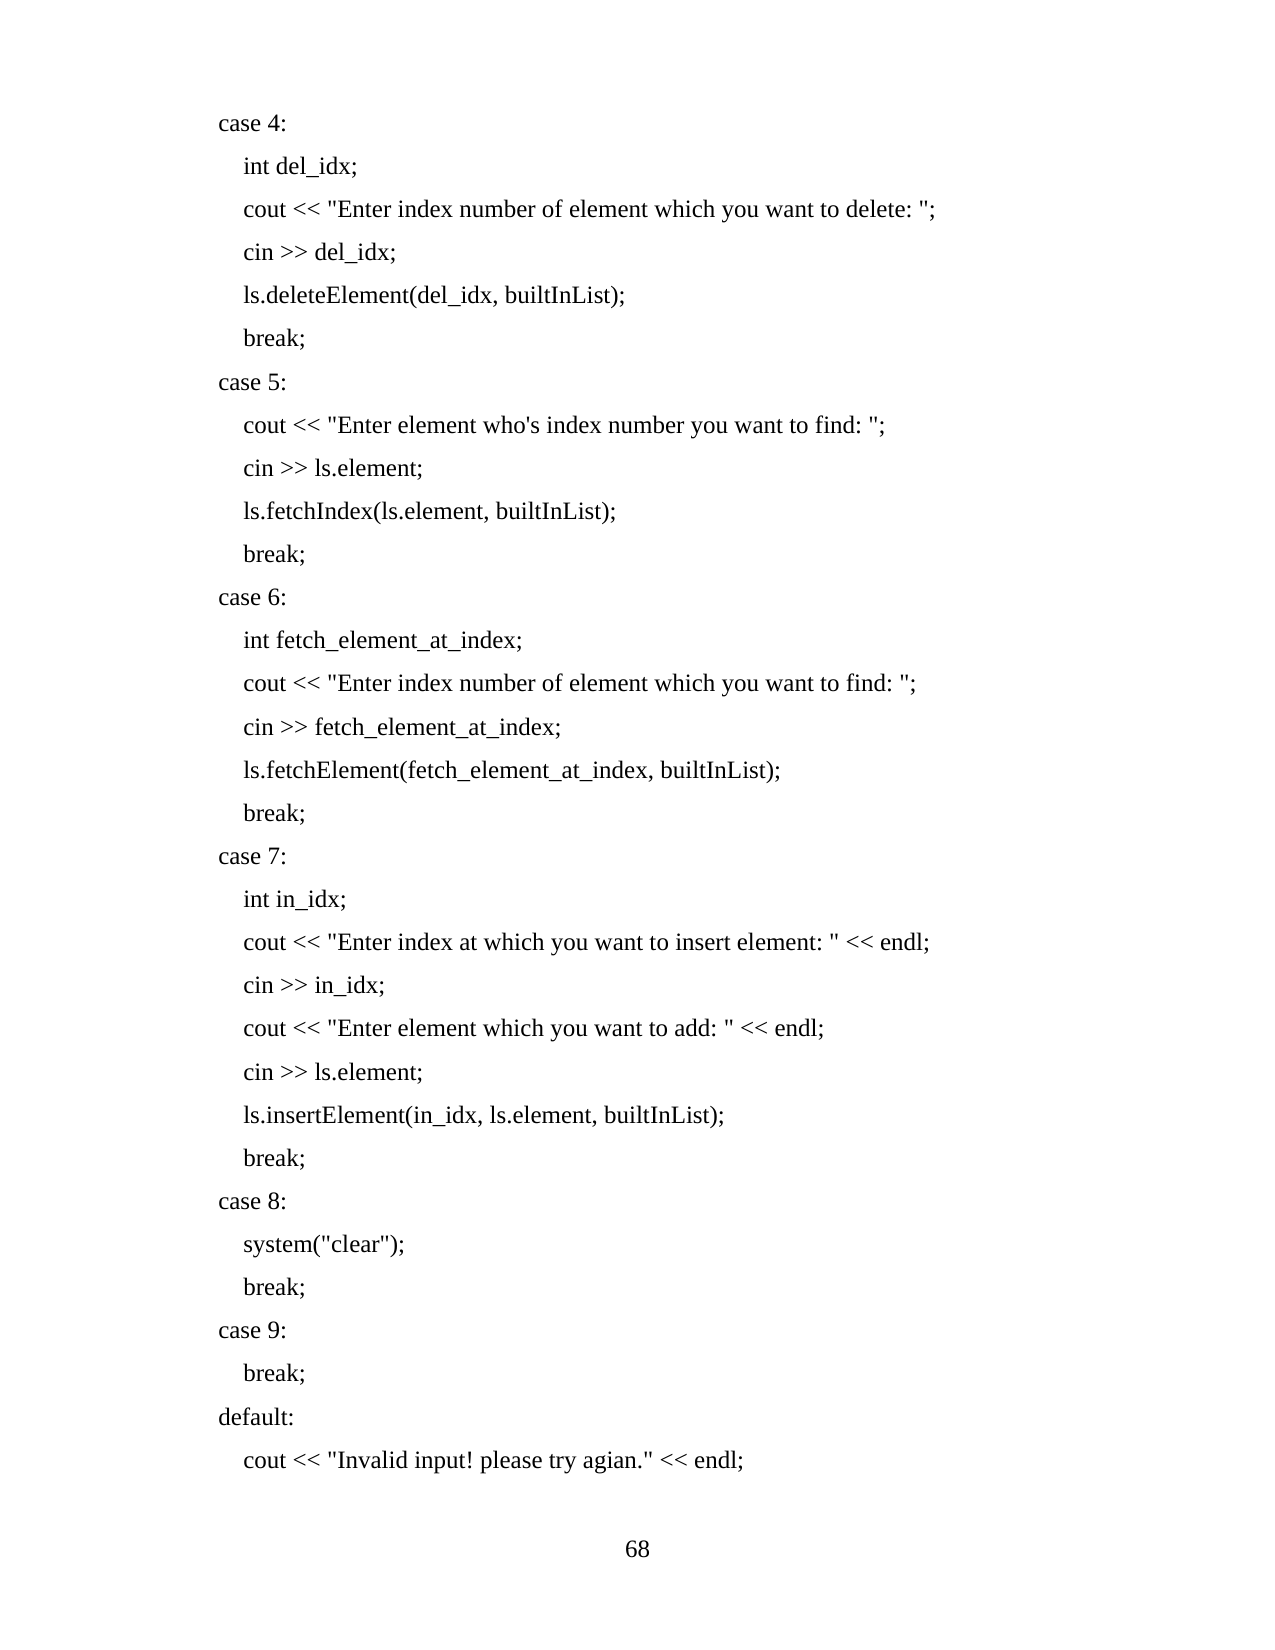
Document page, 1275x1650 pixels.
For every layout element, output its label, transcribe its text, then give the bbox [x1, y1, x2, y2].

text cout << "Enter element who's index number you want to find: "; [118, 410, 1157, 438]
text break; [118, 798, 1157, 827]
text ls.insertElement(in_idx, ls.element, builtInList); [118, 1100, 1157, 1128]
text cin >> ls.element; [118, 453, 1157, 482]
text break; [118, 323, 1157, 352]
text default: [118, 1402, 1157, 1430]
text break; [118, 1143, 1157, 1172]
text cin >> del_idx; [118, 237, 1157, 266]
text cout << "Enter element which you want to add: " << endl; [118, 1013, 1157, 1042]
text case 9: [118, 1315, 1157, 1344]
text break; [118, 1272, 1157, 1301]
text case 4: [118, 108, 1157, 137]
text cout << "Enter index number of element which you want to find: "; [118, 668, 1157, 697]
text case 7: [118, 841, 1157, 870]
text cout << "Invalid input! please try agian." << endl; [118, 1445, 1157, 1473]
text cin >> fetch_element_at_index; [118, 712, 1157, 740]
text ls.fetchElement(fetch_element_at_index, builtInList); [118, 755, 1157, 783]
text case 6: [118, 582, 1157, 611]
text break; [118, 539, 1157, 568]
text break; [118, 1358, 1157, 1387]
text cin >> ls.element; [118, 1057, 1157, 1085]
text ls.deleteElement(del_idx, builtInList); [118, 280, 1157, 309]
text int del_idx; [118, 151, 1157, 180]
text cout << "Enter index at which you want to insert element: " << endl; [118, 927, 1157, 956]
text cout << "Enter index number of element which you want to delete: "; [118, 194, 1157, 223]
text int in_idx; [118, 884, 1157, 913]
text case 5: [118, 367, 1157, 395]
text cin >> in_idx; [118, 970, 1157, 999]
text int fetch_element_at_index; [118, 625, 1157, 654]
text system("clear"); [118, 1229, 1157, 1258]
text ls.fetchIndex(ls.element, builtInList); [118, 496, 1157, 525]
text case 8: [118, 1186, 1157, 1215]
